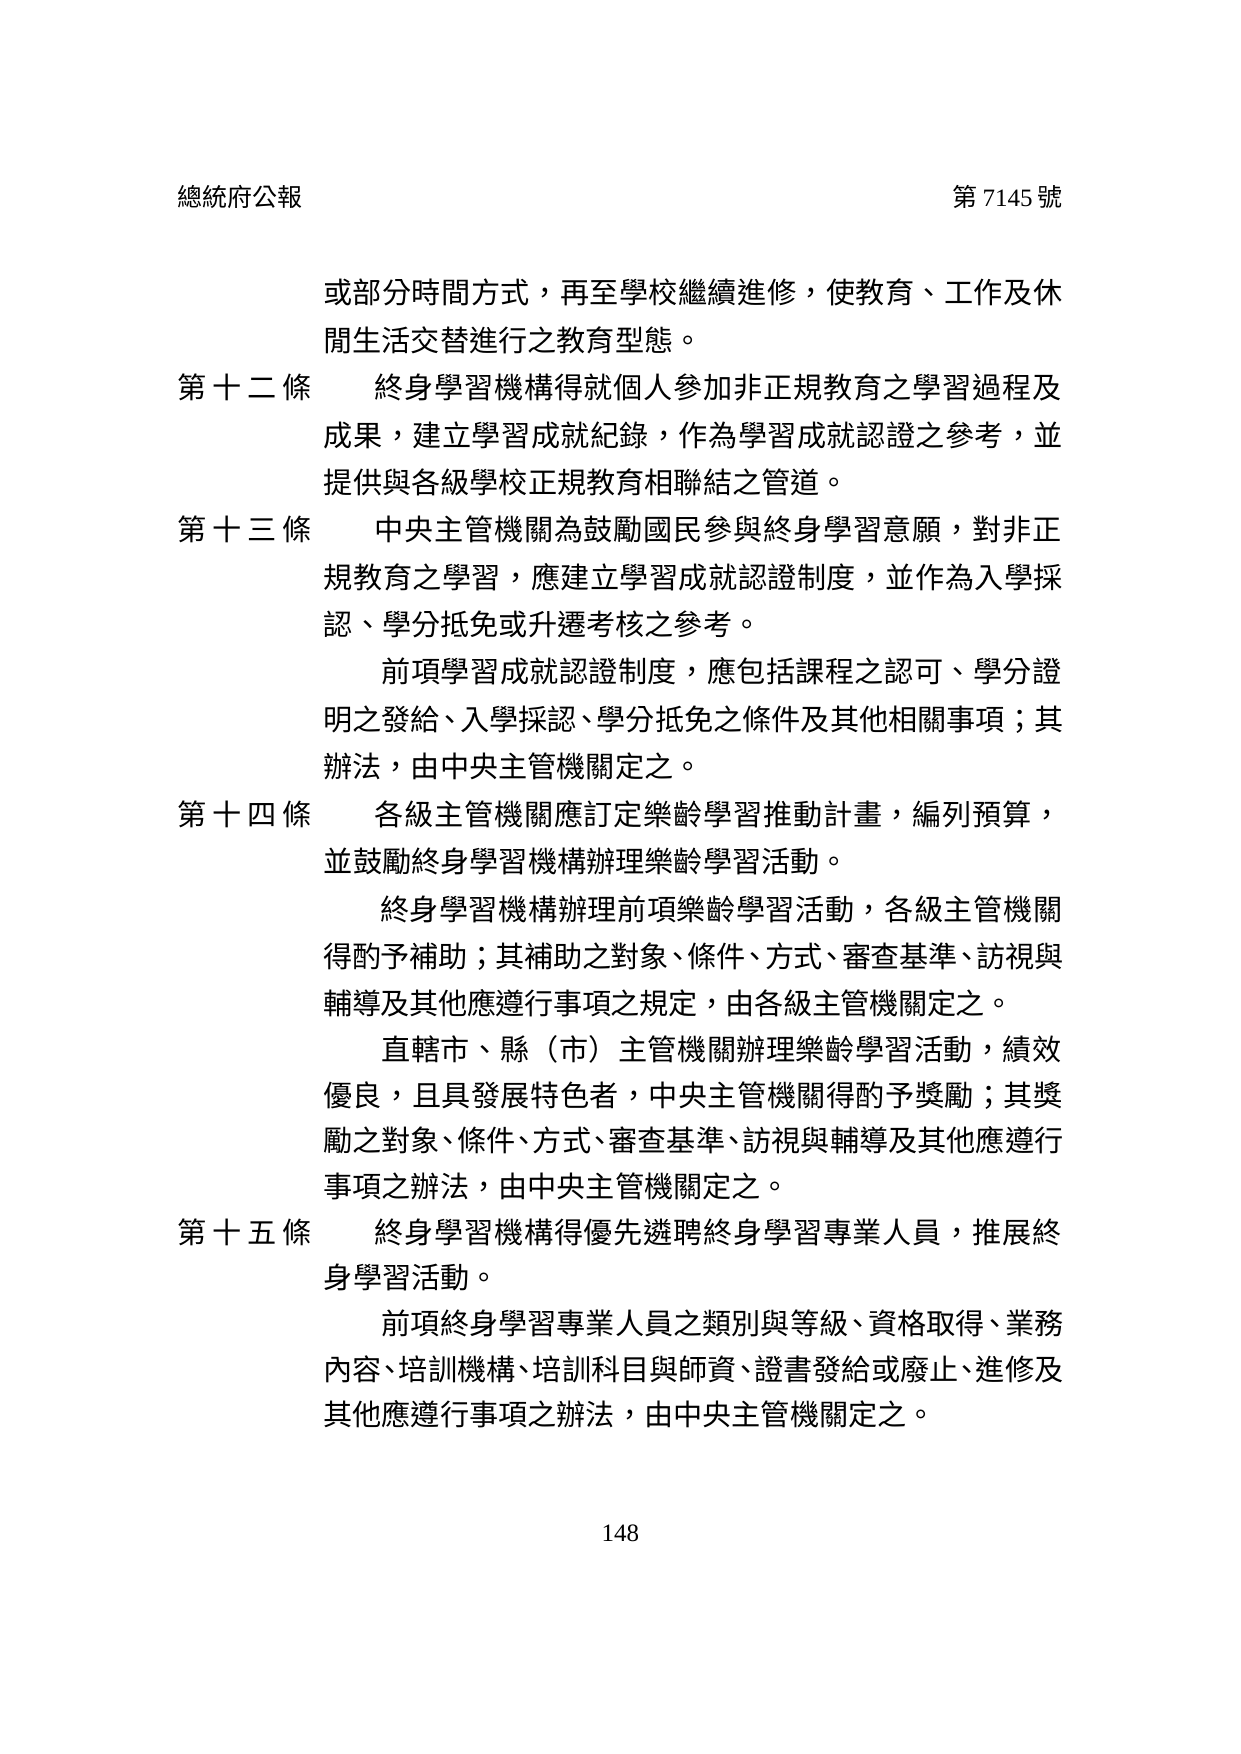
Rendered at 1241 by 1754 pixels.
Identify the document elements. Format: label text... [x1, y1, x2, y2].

text 第十四條 各級主管機關應訂定樂齡學習推動計畫，編列預算，並鼓勵終身學習機構辦理樂齡學習活動。 [177, 787, 1063, 882]
text 或部分時間方式，再至學校繼續進修，使教育、工作及休閒生活交替進行之教育型態。 [323, 266, 1063, 361]
text 第十二條 終身學習機構得就個人參加非正規教育之學習過程及成果，建立學習成就紀錄，作為學習成就認證之參考，並提供與各級學校正規教育相聯結之管道。 [177, 361, 1063, 503]
text 終身學習機構辦理前項樂齡學習活動，各級主管機關得酌予補助；其補助之對象、條件、方式、審查基準、訪視與輔導及其他應遵行事項之規定，由各級主管機關定之。 [323, 882, 1063, 1024]
text 前項學習成就認證制度，應包括課程之認可、學分證明之發給、入學採認、學分抵免之條件及其他相關事項；其辦法，由中央主管機關定之。 [323, 645, 1063, 787]
text 前項終身學習專業人員之類別與等級、資格取得、業務內容、培訓機構、培訓科目與師資、證書發給或廢止、進修及其他應遵行事項之辦法，由中央主管機關定之。 [323, 1298, 1063, 1435]
text 直轄市、縣（市）主管機關辦理樂齡學習活動，績效優良，且具發展特色者，中央主管機關得酌予獎勵；其獎勵之對象、條件、方式、審查基準、訪視與輔導及其他應遵行事項之辦法，由中央主管機關定之。 [323, 1024, 1063, 1207]
text 第十五條 終身學習機構得優先遴聘終身學習專業人員，推展終身學習活動。 [177, 1207, 1063, 1298]
text 第十三條 中央主管機關為鼓勵國民參與終身學習意願，對非正規教育之學習，應建立學習成就認證制度，並作為入學採認、學分抵免或升遷考核之參考。 [177, 503, 1063, 645]
